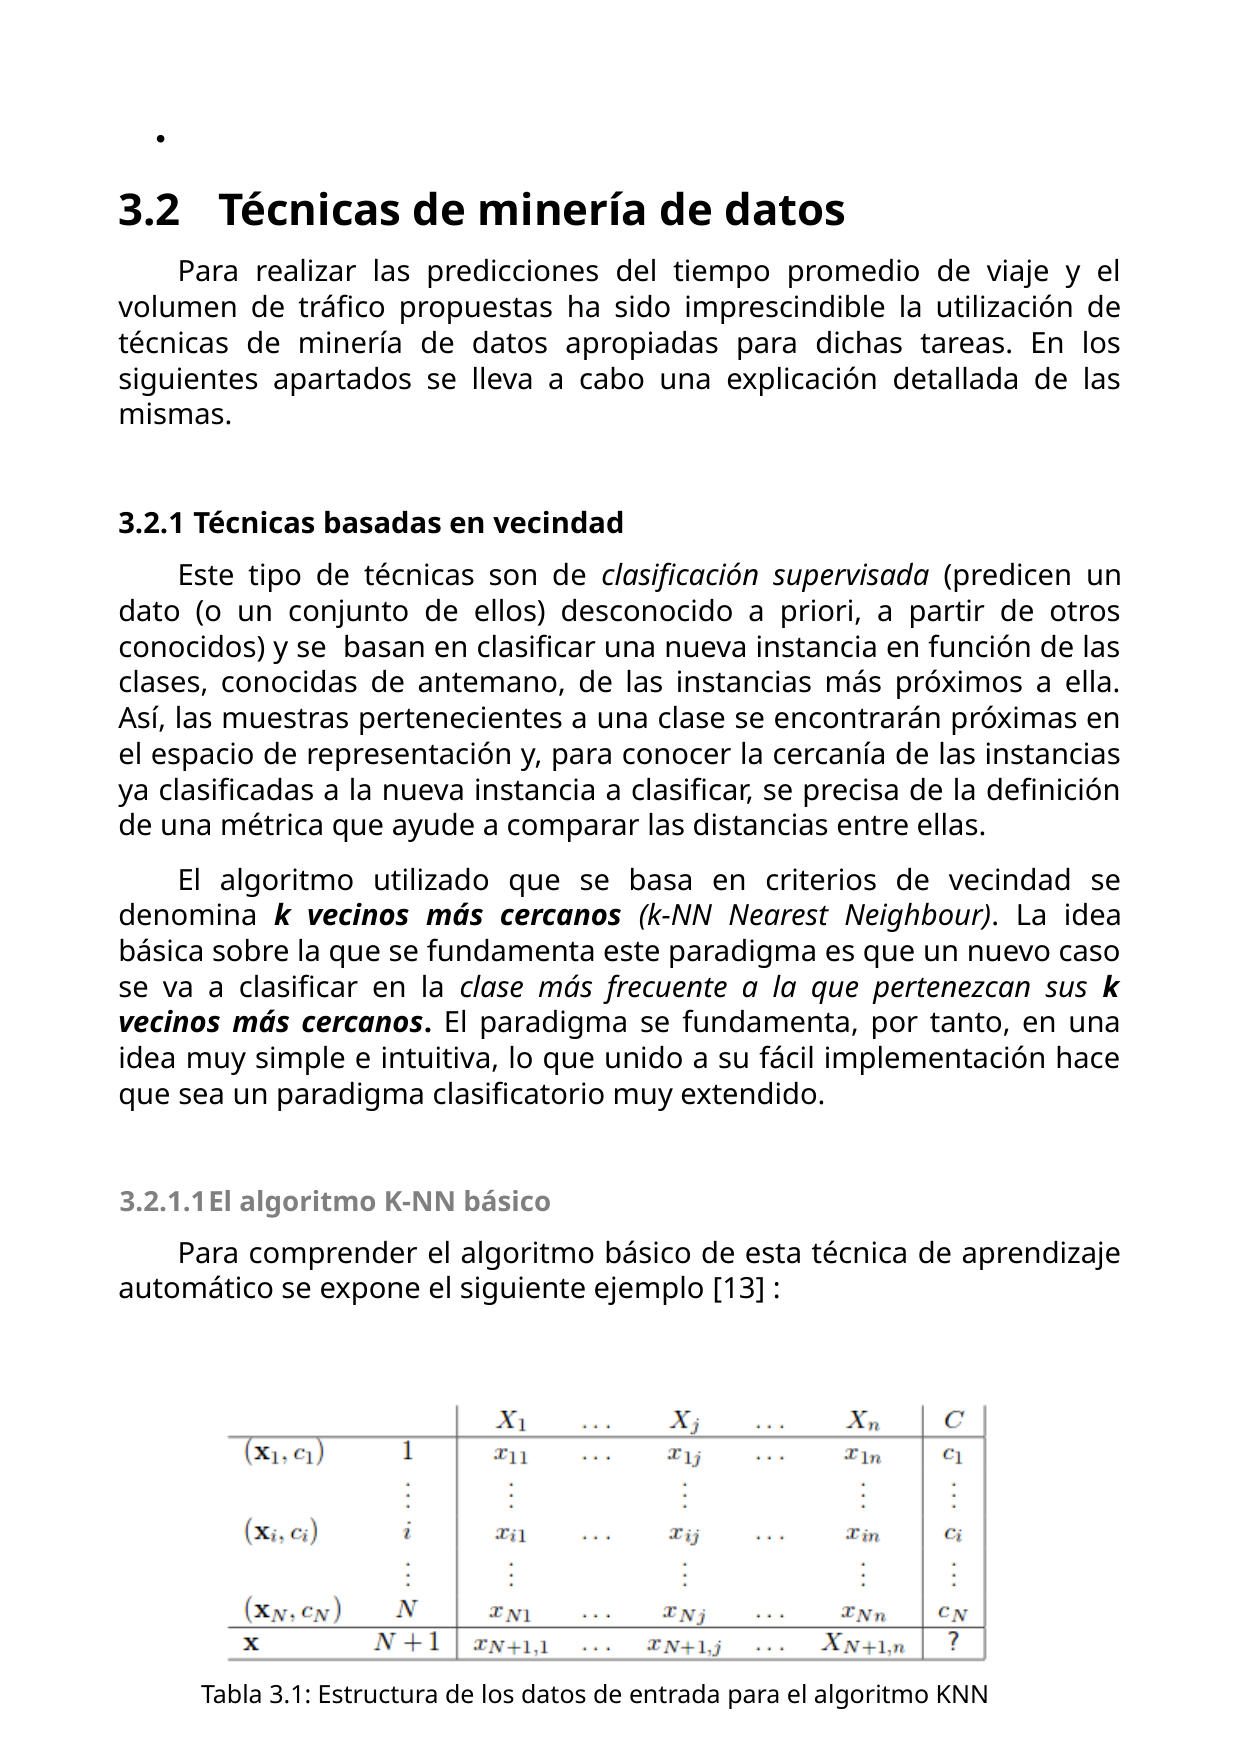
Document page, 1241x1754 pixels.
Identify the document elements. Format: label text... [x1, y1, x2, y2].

text Este tipo de técnicas son de clasificación supervisada (predicen un dato (o un conjunto de ellos) desconocido a priori, a partir de otros conocidos) y se basan en clasificar una nueva instancia en función de las clases, conocidas de antemano, de las instancias más próximos a ella. Así, las muestras pertenecientes a una clase se encontrarán próximas en el espacio de representación y, para conocer la cercanía de las instancias ya clasificadas a la nueva instancia a clasificar, se precisa de la definición de una métrica que ayude a comparar las distancias entre ellas. [118, 554, 1122, 844]
text Para realizar las predicciones del tiempo promedio de viaje y el volumen de tráfico propuestas ha sido imprescindible la utilización de técnicas de minería de datos apropiadas para dichas tareas. En los siguientes apartados se lleva a cabo una explicación detallada de las mismas. [118, 251, 1122, 433]
text Tabla 3.1: Estructura de los datos de entrada para el algoritmo KNN [170, 1677, 1020, 1711]
picture [170, 1386, 1020, 1677]
subtitle Técnicas de minería de datos [118, 179, 1122, 238]
text El algoritmo utilizado que se basa en criterios de vecindad se denomina k vecinos más cercanos (k-NN Nearest Neighbour). La idea básica sobre la que se fundamenta este paradigma es que un nuevo caso se va a clasificar en la clase más frecuente a la que pertenezcan sus k vecinos más cercanos. El paradigma se fundamenta, por tanto, en una idea muy simple e intuitiva, lo que unido a su fácil implementación hace que sea un paradigma clasificatorio muy extendido. [118, 859, 1122, 1113]
text Para comprender el algoritmo básico de esta técnica de aprendizaje automático se expone el siguiente ejemplo [0] : [118, 1232, 1122, 1307]
subtitle Técnicas basadas en vecindad [118, 502, 1122, 542]
subtitle El algoritmo K-NN básico [119, 1182, 1122, 1219]
